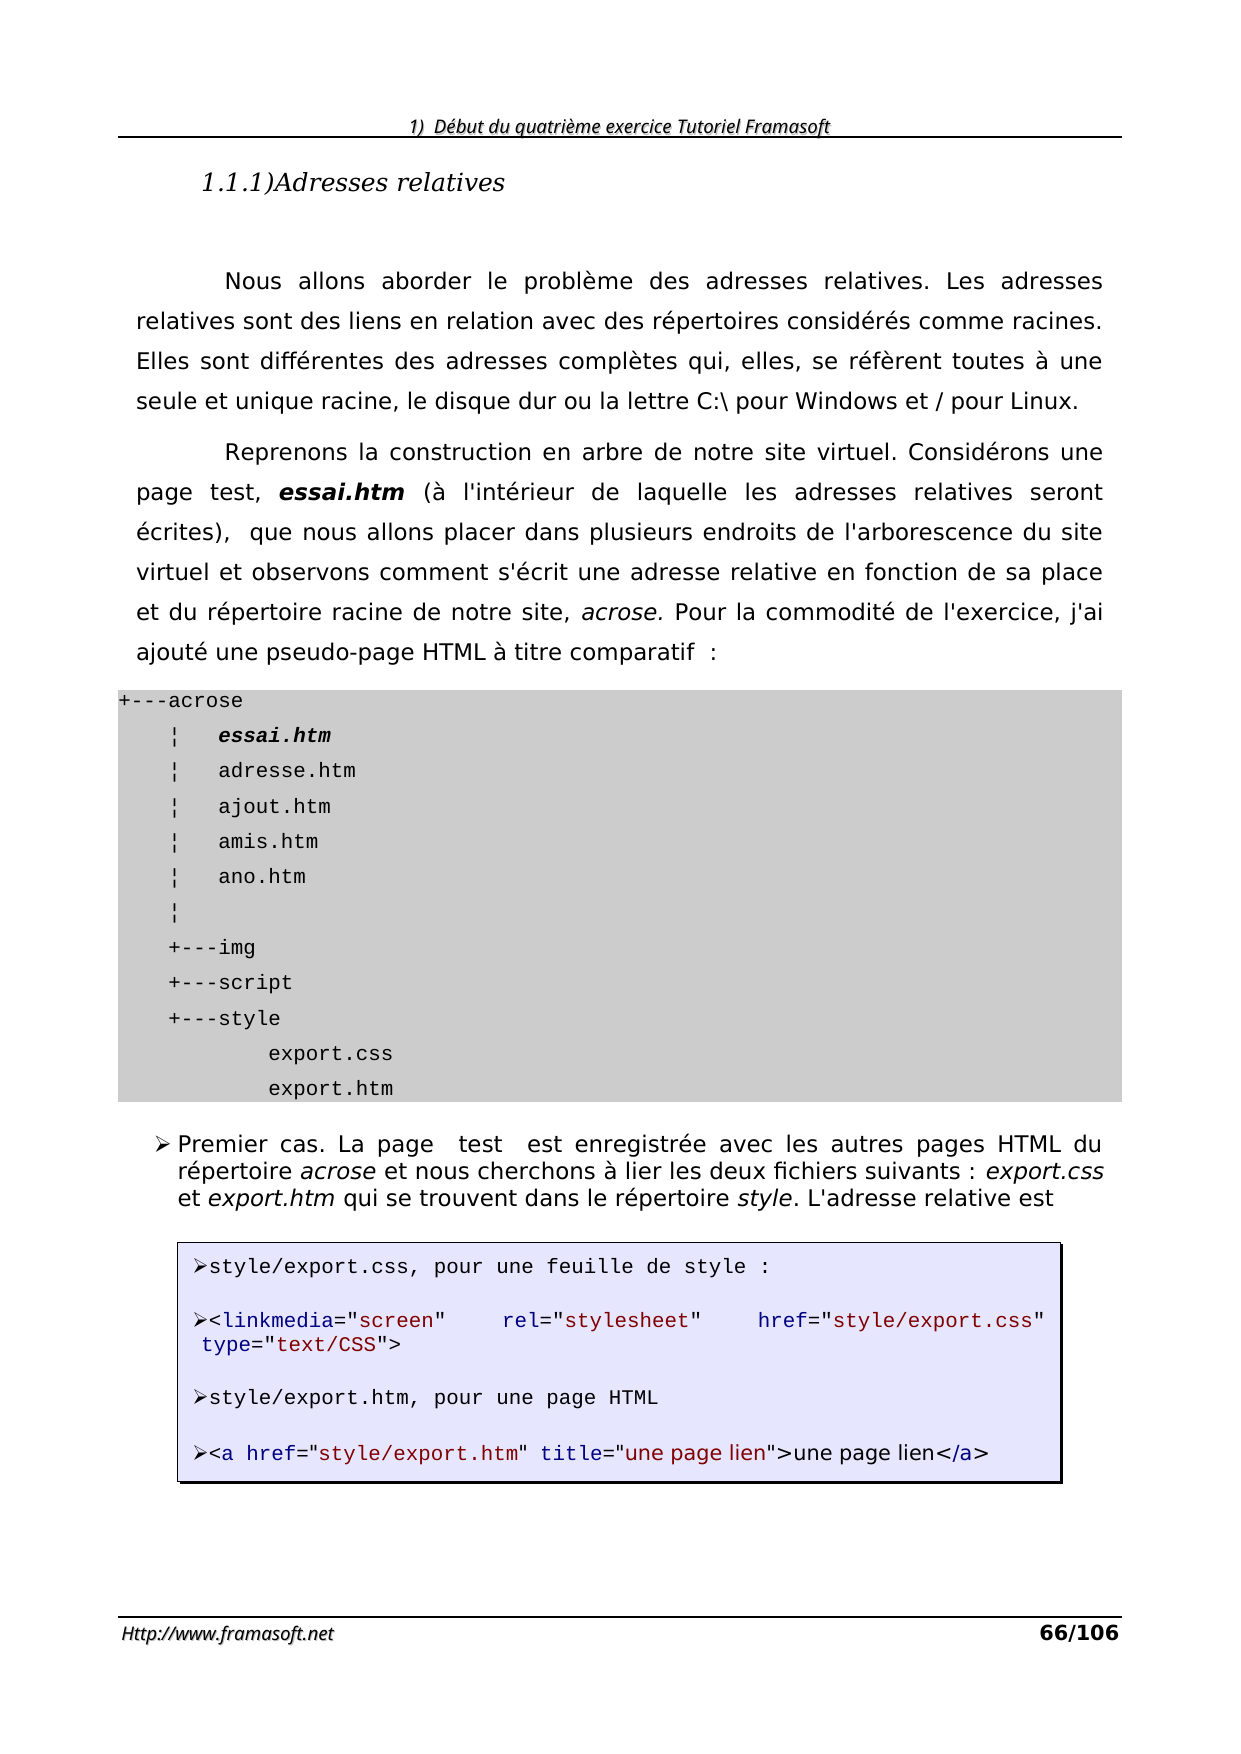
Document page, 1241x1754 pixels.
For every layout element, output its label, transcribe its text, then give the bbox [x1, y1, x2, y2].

text ¦ amis.htm [118, 831, 1122, 854]
text +---style [118, 1008, 1122, 1031]
text ¦ essai.htm [118, 725, 1122, 749]
text ¦ [118, 902, 1122, 925]
text export.css [118, 1043, 1122, 1066]
text +---script [118, 972, 1122, 996]
text +---acrose [118, 690, 1122, 713]
list <a href="style/export.htm" title="une page lien">une page lien</a> [178, 1426, 1060, 1481]
subtitle Adresses relatives [201, 168, 1122, 197]
text export.htm [118, 1078, 1122, 1102]
text Nous allons aborder le problème des adresses relatives. Les adresses relatives sont des liens en relation avec des répertoires considérés comme racines. Elles sont différentes des adresses complètes qui, elles, se réfèrent toutes à une seule et unique racine, le disque dur ou la lettre C:\ pour Windows et / pour Linux. [136, 268, 1104, 415]
list style/export.htm, pour une page HTML [178, 1372, 1060, 1411]
text ¦ adresse.htm [118, 760, 1122, 784]
list Premier cas. La page test est enregistrée avec les autres pages HTML du répertoire acrose et nous cherchons à lier les deux fichiers suivants : export.css et export.htm qui se trouvent dans le répertoire style. L'adresse relative est [153, 1131, 1104, 1212]
text +---img [118, 937, 1122, 961]
list <linkmedia="screen" rel="stylesheet" href="style/export.css" type="text/CSS"> [178, 1295, 1060, 1357]
list style/export.css, pour une feuille de style : [178, 1243, 1060, 1280]
text Reprenons la construction en arbre de notre site virtuel. Considérons une page test, essai.htm (à l'intérieur de laquelle les adresses relatives seront écrites), que nous allons placer dans plusieurs endroits de l'arborescence du site virtuel et observons comment s'écrit une adresse relative en fonction de sa place et du répertoire racine de notre site, acrose. Pour la commodité de l'exercice, j'ai ajouté une pseudo-page HTML à titre comparatif : [136, 439, 1104, 666]
text ¦ ano.htm [118, 866, 1122, 890]
text ¦ ajout.htm [118, 796, 1122, 819]
